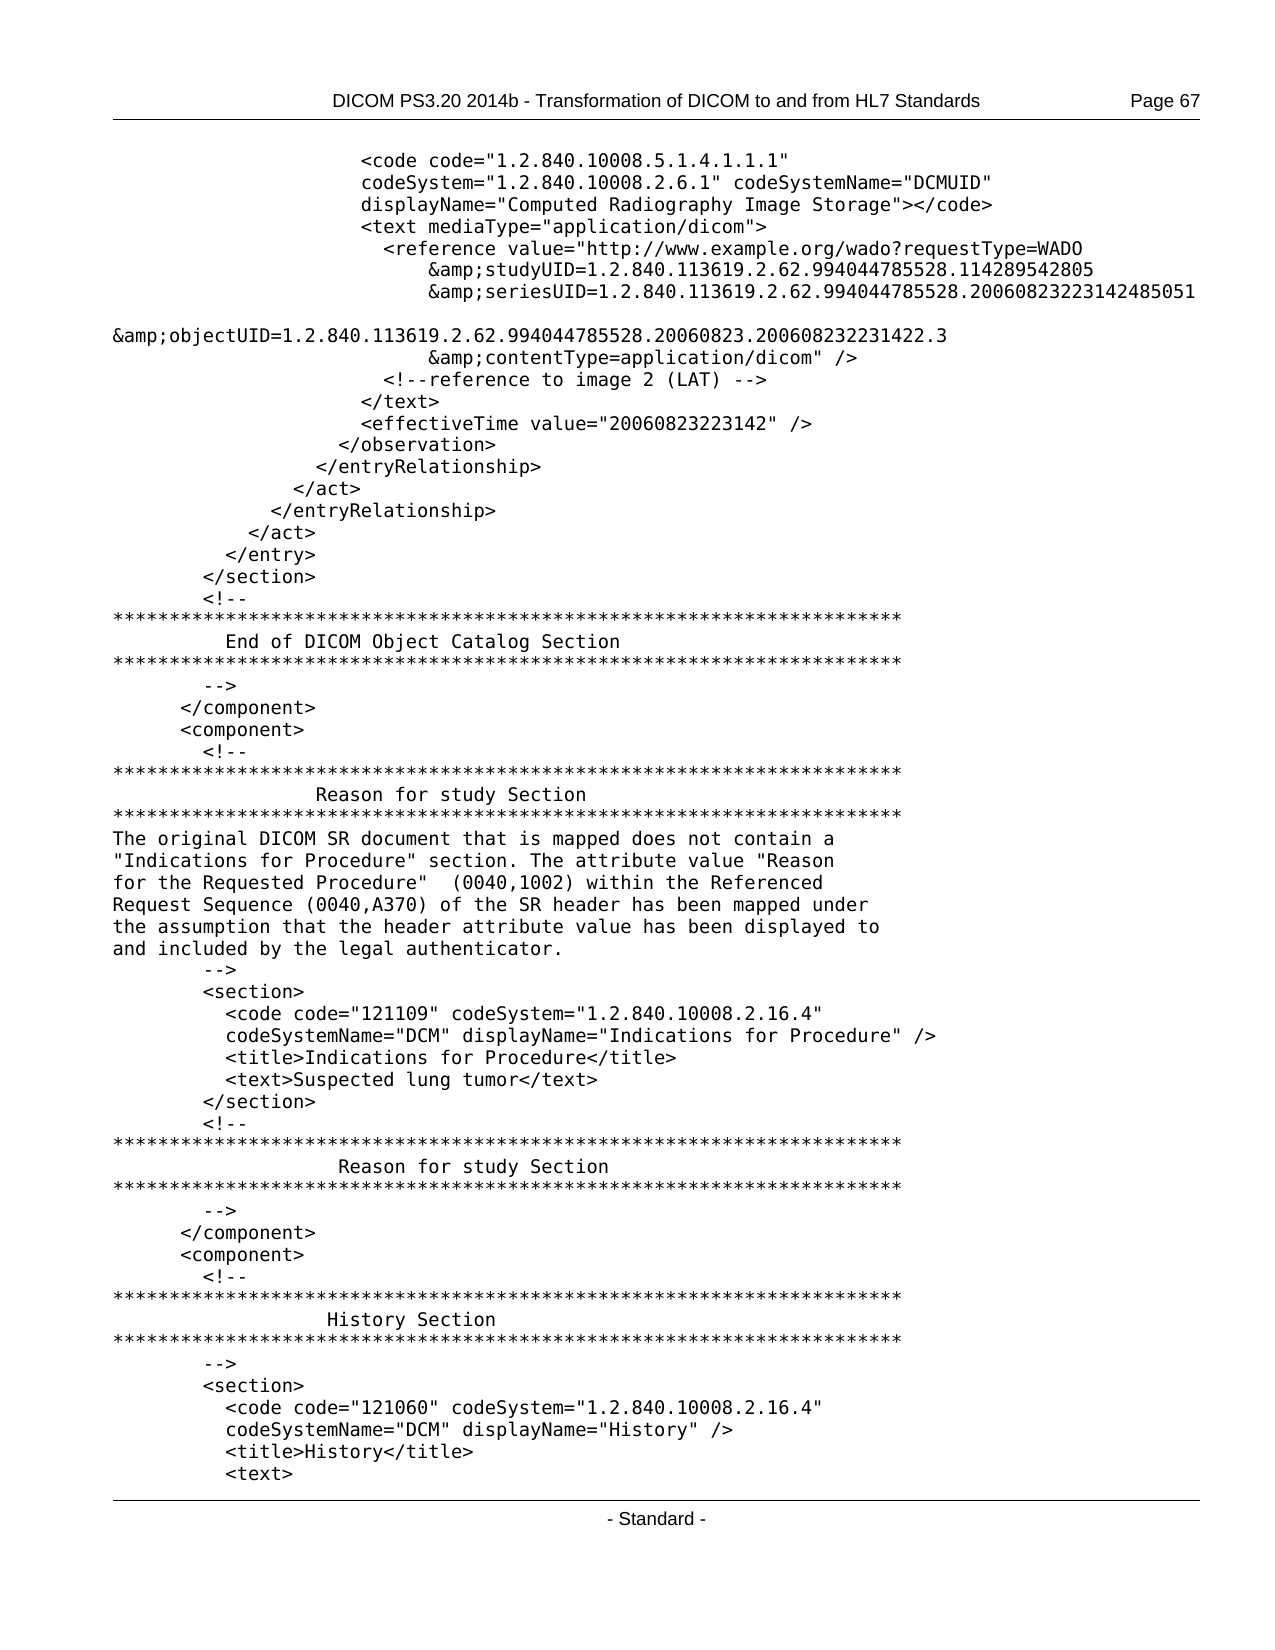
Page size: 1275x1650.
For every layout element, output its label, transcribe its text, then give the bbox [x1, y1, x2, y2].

text <code code="1.2.840.10008.5.1.4.1.1.1" codeSystem="1.2.840.10008.2.6.1" codeSystemName="DCMUID" displayName="Computed Radiography Image Storage"></code> <text mediaType="application/dicom"> <reference value="http://www.example.org/wado?requestType=WADO &amp;studyUID=1.2.840.113619.2.62.994044785528.114289542805 &amp;seriesUID=1.2.840.113619.2.62.994044785528.20060823223142485051 &amp;objectUID=1.2.840.113619.2.62.994044785528.20060823.200608232231422.3 &amp;contentType=application/dicom" /> <!--reference to image 2 (LAT) --> </text> <effectiveTime value="20060823223142" /> </observation> </entryRelationship> </act> </entryRelationship> </act> </entry> </section> <!-- ********************************************************************** End of DICOM Object Catalog Section ********************************************************************** --> </component> <component> <!-- ********************************************************************** Reason for study Section ********************************************************************** The original DICOM SR document that is mapped does not contain a "Indications for Procedure" section. The attribute value "Reason for the Requested Procedure" (0040,1002) within the Referenced Request Sequence (0040,A370) of the SR header has been mapped under the assumption that the header attribute value has been displayed to and included by the legal authenticator. --> <section> <code code="121109" codeSystem="1.2.840.10008.2.16.4" codeSystemName="DCM" displayName="Indications for Procedure" /> <title>Indications for Procedure</title> <text>Suspected lung tumor</text> </section> <!-- ********************************************************************** Reason for study Section ********************************************************************** --> </component> <component> <!-- ********************************************************************** History Section ********************************************************************** --> <section> <code code="121060" codeSystem="1.2.840.10008.2.16.4" codeSystemName="DCM" displayName="History" /> <title>History</title> <text> [112, 150, 1200, 1484]
